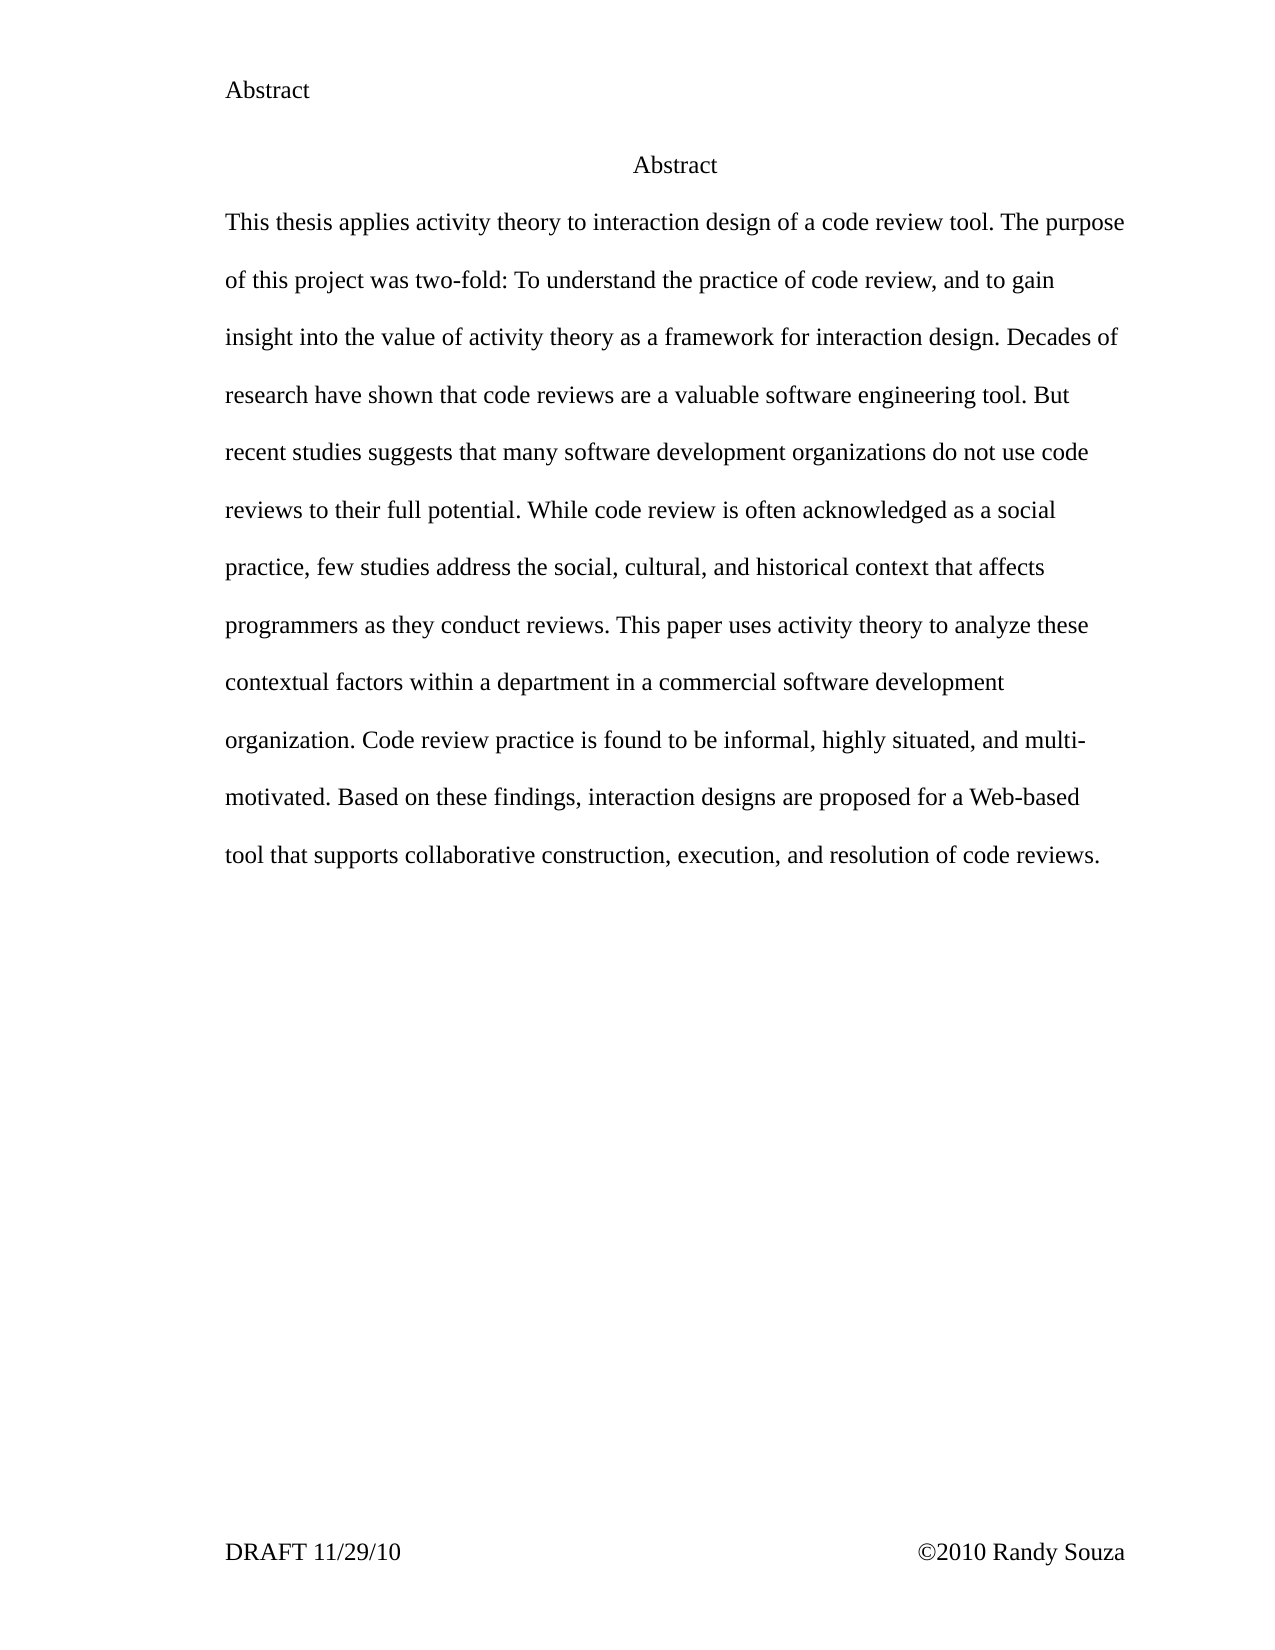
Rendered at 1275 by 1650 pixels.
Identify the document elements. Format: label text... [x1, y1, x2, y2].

text This thesis applies activity theory to interaction design of a code review tool. The purpose of this project was two-fold: To understand the practice of code review, and to gain insight into the value of activity theory as a framework for interaction design. Decades of research have shown that code reviews are a valuable software engineering tool. But recent studies suggests that many software development organizations do not use code reviews to their full potential. While code review is often acknowledged as a social practice, few studies address the social, cultural, and historical context that affects programmers as they conduct reviews. This paper uses activity theory to analyze these contextual factors within a department in a commercial software development organization. Code review practice is found to be informal, highly situated, and multi-motivated. Based on these findings, interaction designs are proposed for a Web-based tool that supports collaborative construction, execution, and resolution of code reviews. [225, 207, 1125, 869]
text Abstract [225, 150, 1125, 179]
